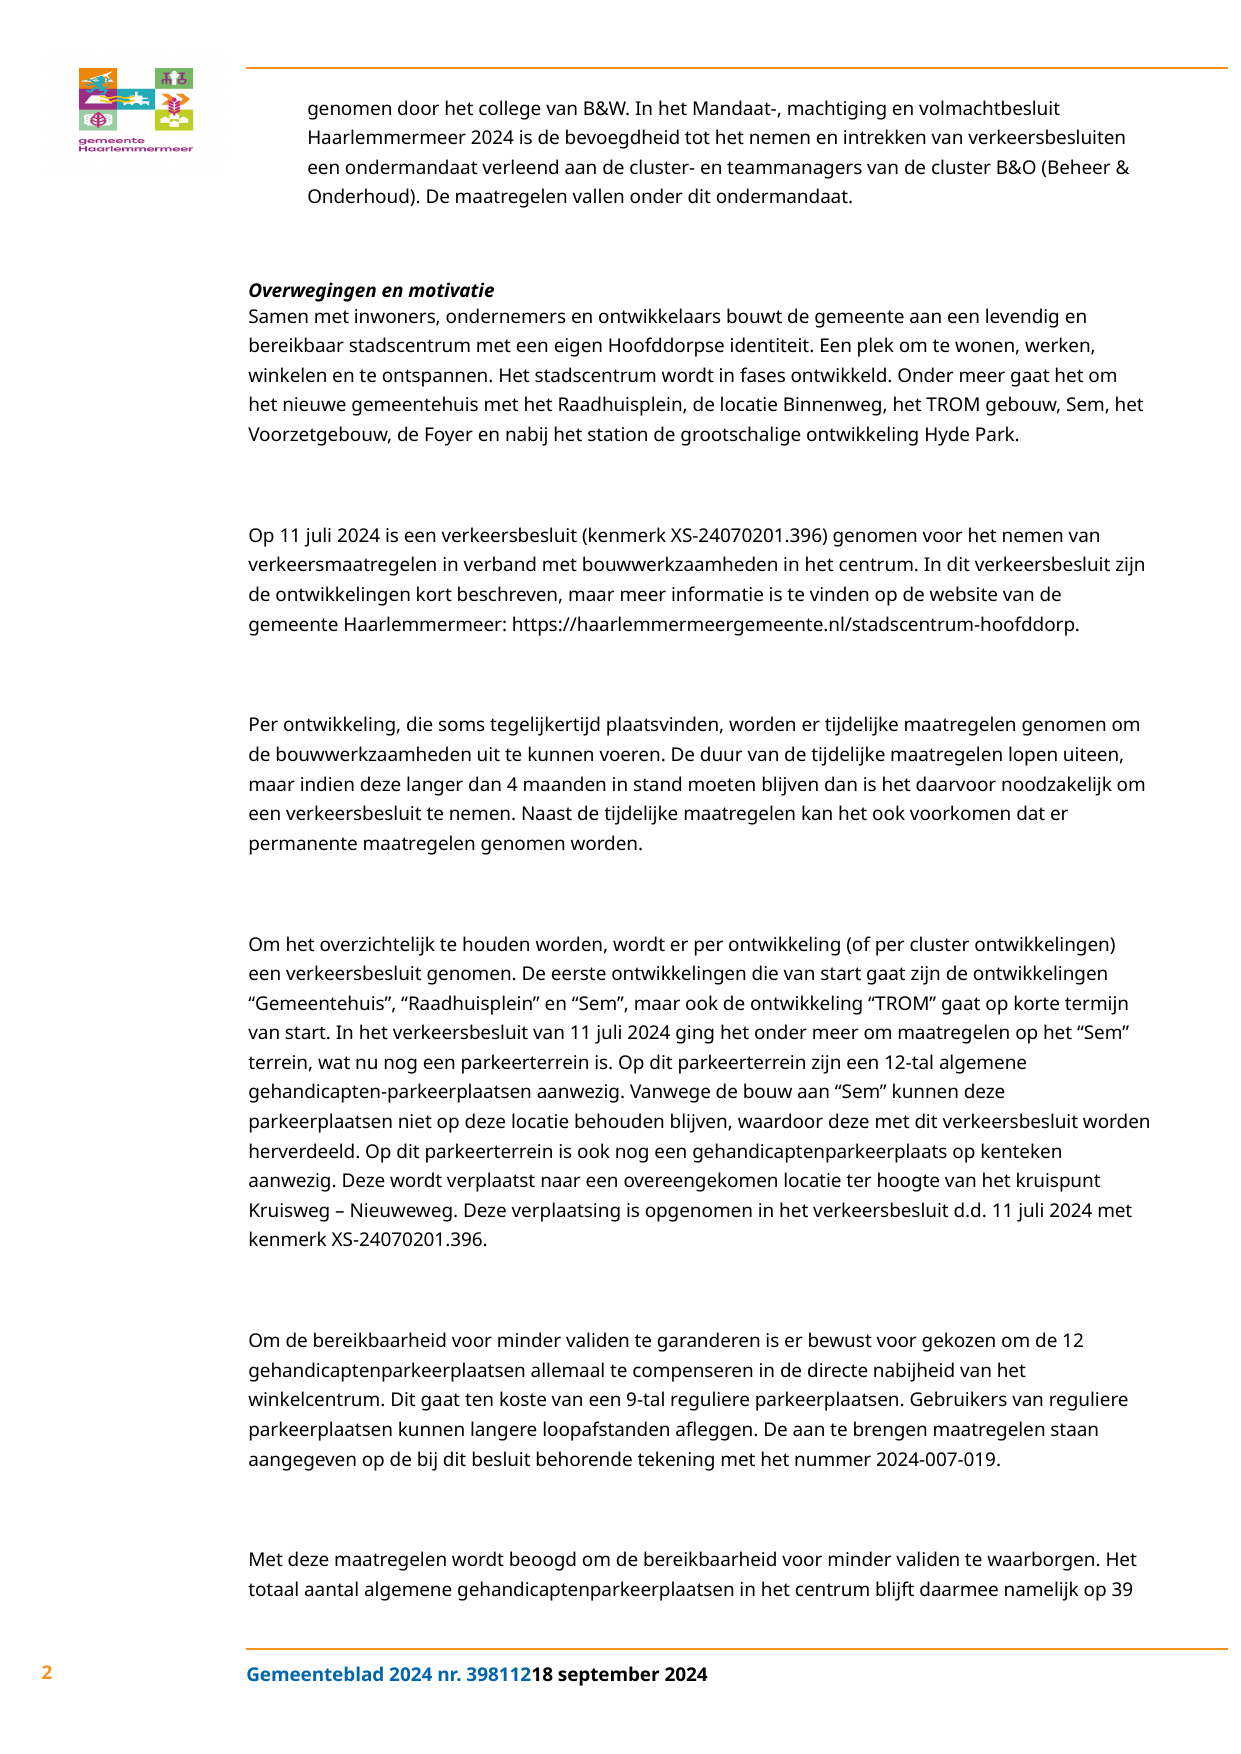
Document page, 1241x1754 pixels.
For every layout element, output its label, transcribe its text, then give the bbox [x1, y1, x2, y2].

text Overwegingen en motivatie [248, 277, 1152, 303]
text Met deze maatregelen wordt beoogd om de bereikbaarheid voor minder validen te waarborgen. Het totaal aantal algemene gehandicaptenparkeerplaatsen in het centrum blijft daarmee namelijk op 39 [248, 1547, 1152, 1602]
text Om het overzichtelijk te houden worden, wordt er per ontwikkeling (of per cluster ontwikkelingen) een verkeersbesluit genomen. De eerste ontwikkelingen die van start gaat zijn de ontwikkelingen “Gemeentehuis”, “Raadhuisplein” en “Sem”, maar ook de ontwikkeling “TROM” gaat op korte termijn van start. In het verkeersbesluit van 11 juli 2024 ging het onder meer om maatregelen op het “Sem” terrein, wat nu nog een parkeerterrein is. Op dit parkeerterrein zijn een 12-tal algemene gehandicapten-parkeerplaatsen aanwezig. Vanwege de bouw aan “Sem” kunnen deze parkeerplaatsen niet op deze locatie behouden blijven, waardoor deze met dit verkeersbesluit worden herverdeeld. Op dit parkeerterrein is ook nog een gehandicaptenparkeerplaats op kenteken aanwezig. Deze wordt verplaatst naar een overeengekomen locatie ter hoogte van het kruispunt Kruisweg – Nieuweweg. Deze verplaatsing is opgenomen in het verkeersbesluit d.d. 11 juli 2024 met kenmerk XS-24070201.396. [248, 931, 1152, 1252]
list genomen door het college van B&W. In het Mandaat-, machtiging en volmachtbesluit Haarlemmermeer 2024 is de bevoegdheid tot het nemen en intrekken van verkeersbesluiten een ondermandaat verleend aan de cluster- en teammanagers van de cluster B&O (Beheer & Onderhoud). De maatregelen vallen onder dit ondermandaat. [248, 95, 1152, 209]
text Samen met inwoners, ondernemers en ontwikkelaars bouwt de gemeente aan een levendig en bereikbaar stadscentrum met een eigen Hoofddorpse identiteit. Een plek om te wonen, werken, winkelen en te ontspannen. Het stadscentrum wordt in fases ontwikkeld. Onder meer gaat het om het nieuwe gemeentehuis met het Raadhuisplein, de locatie Binnenweg, het TROM gebouw, Sem, het Voorzetgebouw, de Foyer en nabij het station de grootschalige ontwikkeling Hyde Park. [248, 303, 1152, 447]
picture [41, 47, 231, 172]
text Per ontwikkeling, die soms tegelijkertijd plaatsvinden, worden er tijdelijke maatregelen genomen om de bouwwerkzaamheden uit te kunnen voeren. De duur van de tijdelijke maatregelen lopen uiteen, maar indien deze langer dan 4 maanden in stand moeten blijven dan is het daarvoor noodzakelijk om een verkeersbesluit te nemen. Naast de tijdelijke maatregelen kan het ook voorkomen dat er permanente maatregelen genomen worden. [248, 712, 1152, 856]
text Om de bereikbaarheid voor minder validen te garanderen is er bewust voor gekozen om de 12 gehandicaptenparkeerplaatsen allemaal te compenseren in de directe nabijheid van het winkelcentrum. Dit gaat ten koste van een 9-tal reguliere parkeerplaatsen. Gebruikers van reguliere parkeerplaatsen kunnen langere loopafstanden afleggen. De aan te brengen maatregelen staan aangegeven op de bij dit besluit behorende tekening met het nummer 2024-007-019. [248, 1327, 1152, 1471]
text Op 11 juli 2024 is een verkeersbesluit (kenmerk XS-24070201.396) genomen voor het nemen van verkeersmaatregelen in verband met bouwwerkzaamheden in het centrum. In dit verkeersbesluit zijn de ontwikkelingen kort beschreven, maar meer informatie is te vinden op de website van de gemeente Haarlemmermeer: https://haarlemmermeergemeente.nl/stadscentrum-hoofddorp. [248, 522, 1152, 636]
